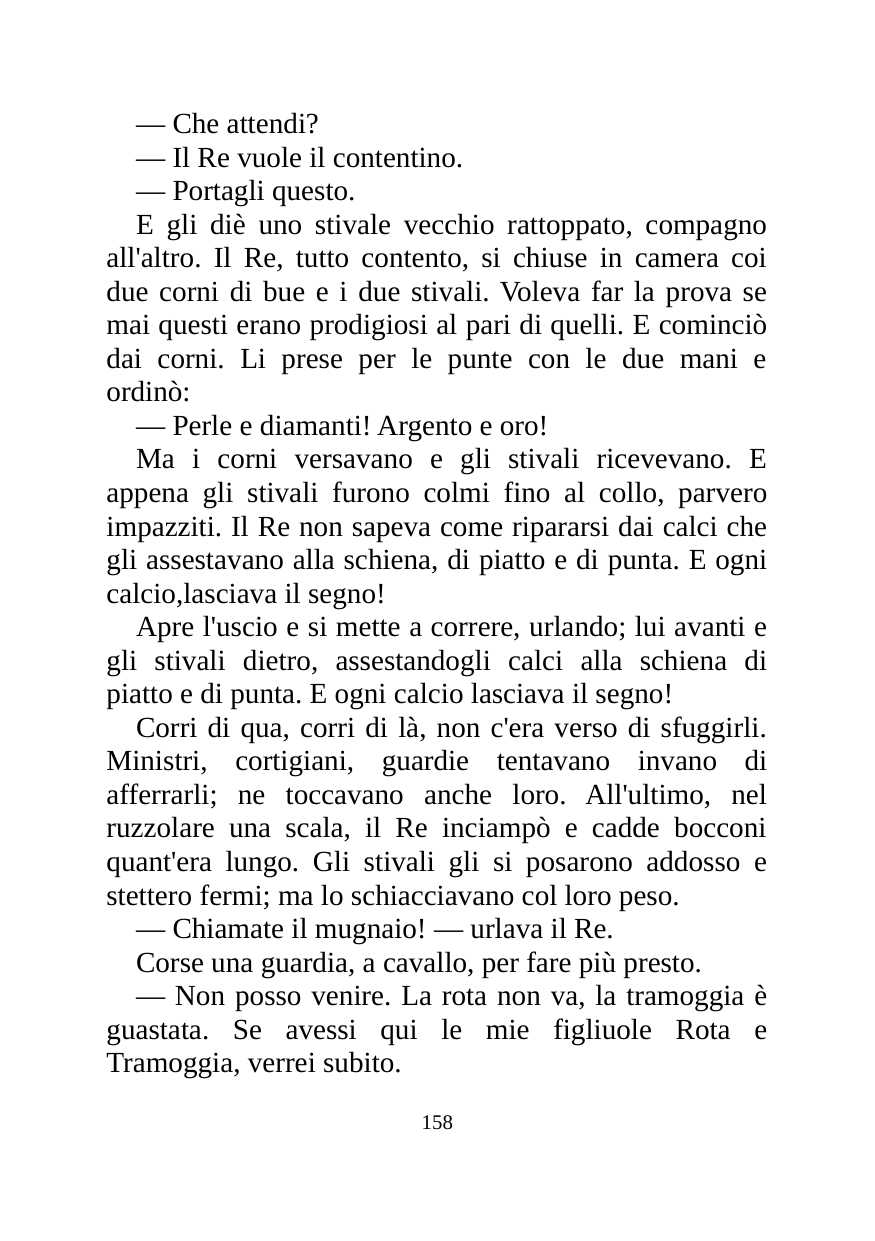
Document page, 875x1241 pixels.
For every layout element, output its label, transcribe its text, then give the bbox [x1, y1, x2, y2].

text — Che attendi? [106, 106, 768, 140]
text — Perle e diamanti! Argento e oro! [106, 408, 768, 442]
text Ma i corni versavano e gli stivali ricevevano. E appena gli stivali furono colmi fino al collo, parvero impazziti. Il Re non sapeva come ripararsi dai calci che gli assestavano alla schiena, di piatto e di punta. E ogni calcio,lasciava il segno! [106, 442, 768, 609]
text — Portagli questo. [106, 173, 768, 207]
text — Chiamate il mugnaio! — urlava il Re. [106, 911, 768, 945]
text — Il Re vuole il contentino. [106, 140, 768, 173]
text Apre l'uscio e si mette a correre, urlando; lui avanti e gli stivali dietro, assestandogli calci alla schiena di piatto e di punta. E ogni calcio lasciava il segno! [106, 609, 768, 710]
text Corri di qua, corri di là, non c'era verso di sfuggirli. Ministri, cortigiani, guardie tentavano invano di afferrarli; ne toccavano anche loro. All'ultimo, nel ruzzolare una scala, il Re inciampò e cadde bocconi quant'era lungo. Gli stivali gli si posarono addosso e stettero fermi; ma lo schiacciavano col loro peso. [106, 710, 768, 911]
text E gli diè uno stivale vecchio rattoppato, compagno all'altro. Il Re, tutto contento, si chiuse in camera coi due corni di bue e i due stivali. Voleva far la prova se mai questi erano prodigiosi al pari di quelli. E cominciò dai corni. Li prese per le punte con le due mani e ordinò: [106, 207, 768, 408]
text — Non posso venire. La rota non va, la tramoggia è guastata. Se avessi qui le mie figliuole Rota e Tramoggia, verrei subito. [106, 978, 768, 1079]
text Corse una guardia, a cavallo, per fare più presto. [106, 945, 768, 978]
